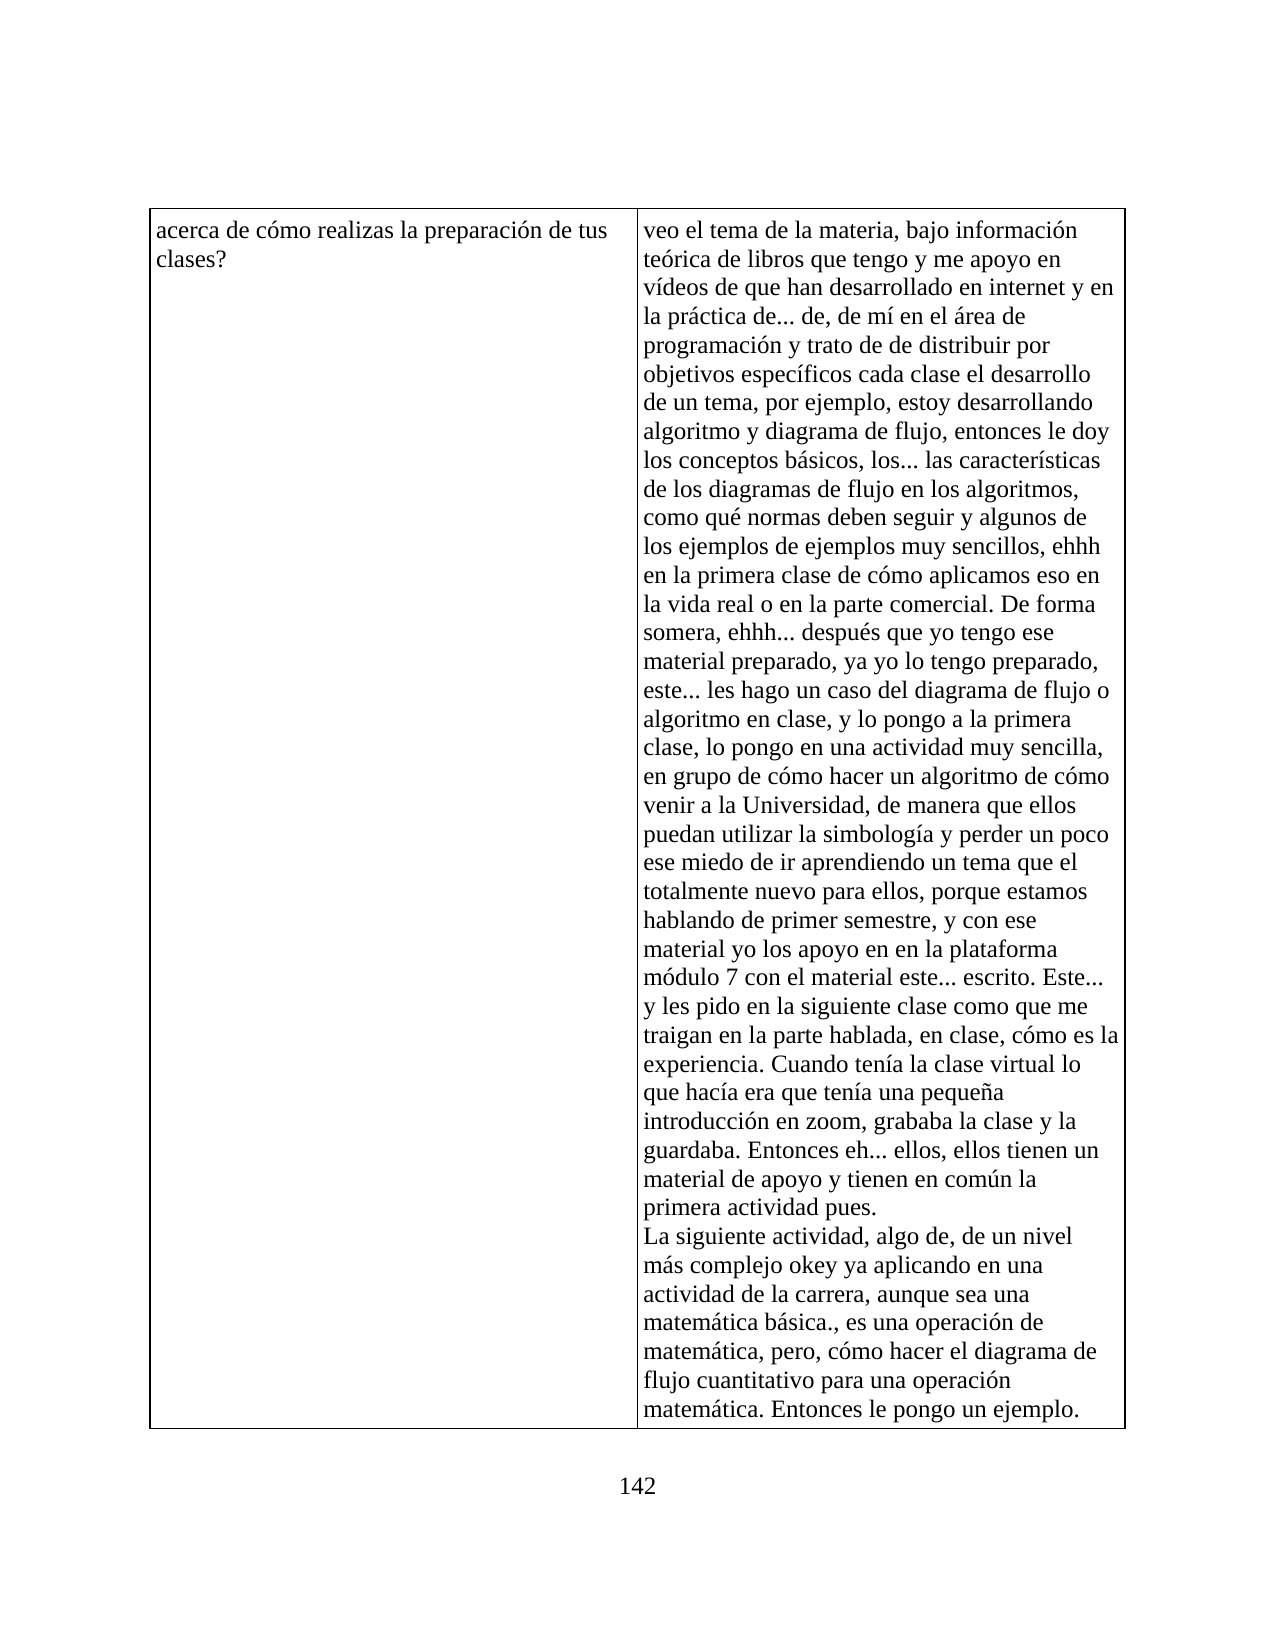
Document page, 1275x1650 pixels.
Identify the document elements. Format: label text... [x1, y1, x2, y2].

table_cell acerca de cómo realizas la preparación de tus clases? [151, 209, 637, 1428]
table_cell veo el tema de la materia, bajo información teórica de libros que tengo y me apoyo en vídeos de que han desarrollado en internet y en la práctica de... de, de mí en el área de programación y trato de de distribuir por objetivos específicos cada clase el desarrollo de un tema, por ejemplo, estoy desarrollando algoritmo y diagrama de flujo, entonces le doy los conceptos básicos, los... las características de los diagramas de flujo en los algoritmos, como qué normas deben seguir y algunos de los ejemplos de ejemplos muy sencillos, ehhh en la primera clase de cómo aplicamos eso en la vida real o en la parte comercial. De forma somera, ehhh... después que yo tengo ese material preparado, ya yo lo tengo preparado, este... les hago un caso del diagrama de flujo o algoritmo en clase, y lo pongo a la primera clase, lo pongo en una actividad muy sencilla, en grupo de cómo hacer un algoritmo de cómo venir a la Universidad, de manera que ellos puedan utilizar la simbología y perder un poco ese miedo de ir aprendiendo un tema que el totalmente nuevo para ellos, porque estamos hablando de primer semestre, y con ese material yo los apoyo en en la plataforma módulo 7 con el material este... escrito. Este... y les pido en la siguiente clase como que me traigan en la parte hablada, en clase, cómo es la experiencia. Cuando tenía la clase virtual lo que hacía era que tenía una pequeña introducción en zoom, grababa la clase y la guardaba. Entonces eh... ellos, ellos tienen un material de apoyo y tienen en común la primera actividad pues. La siguiente actividad, algo de, de un nivel más complejo okey ya aplicando en una actividad de la carrera, aunque sea una matemática básica., es una operación de matemática, pero, cómo hacer el diagrama de flujo cuantitativo para una operación matemática. Entonces le pongo un ejemplo. [638, 209, 1124, 1428]
